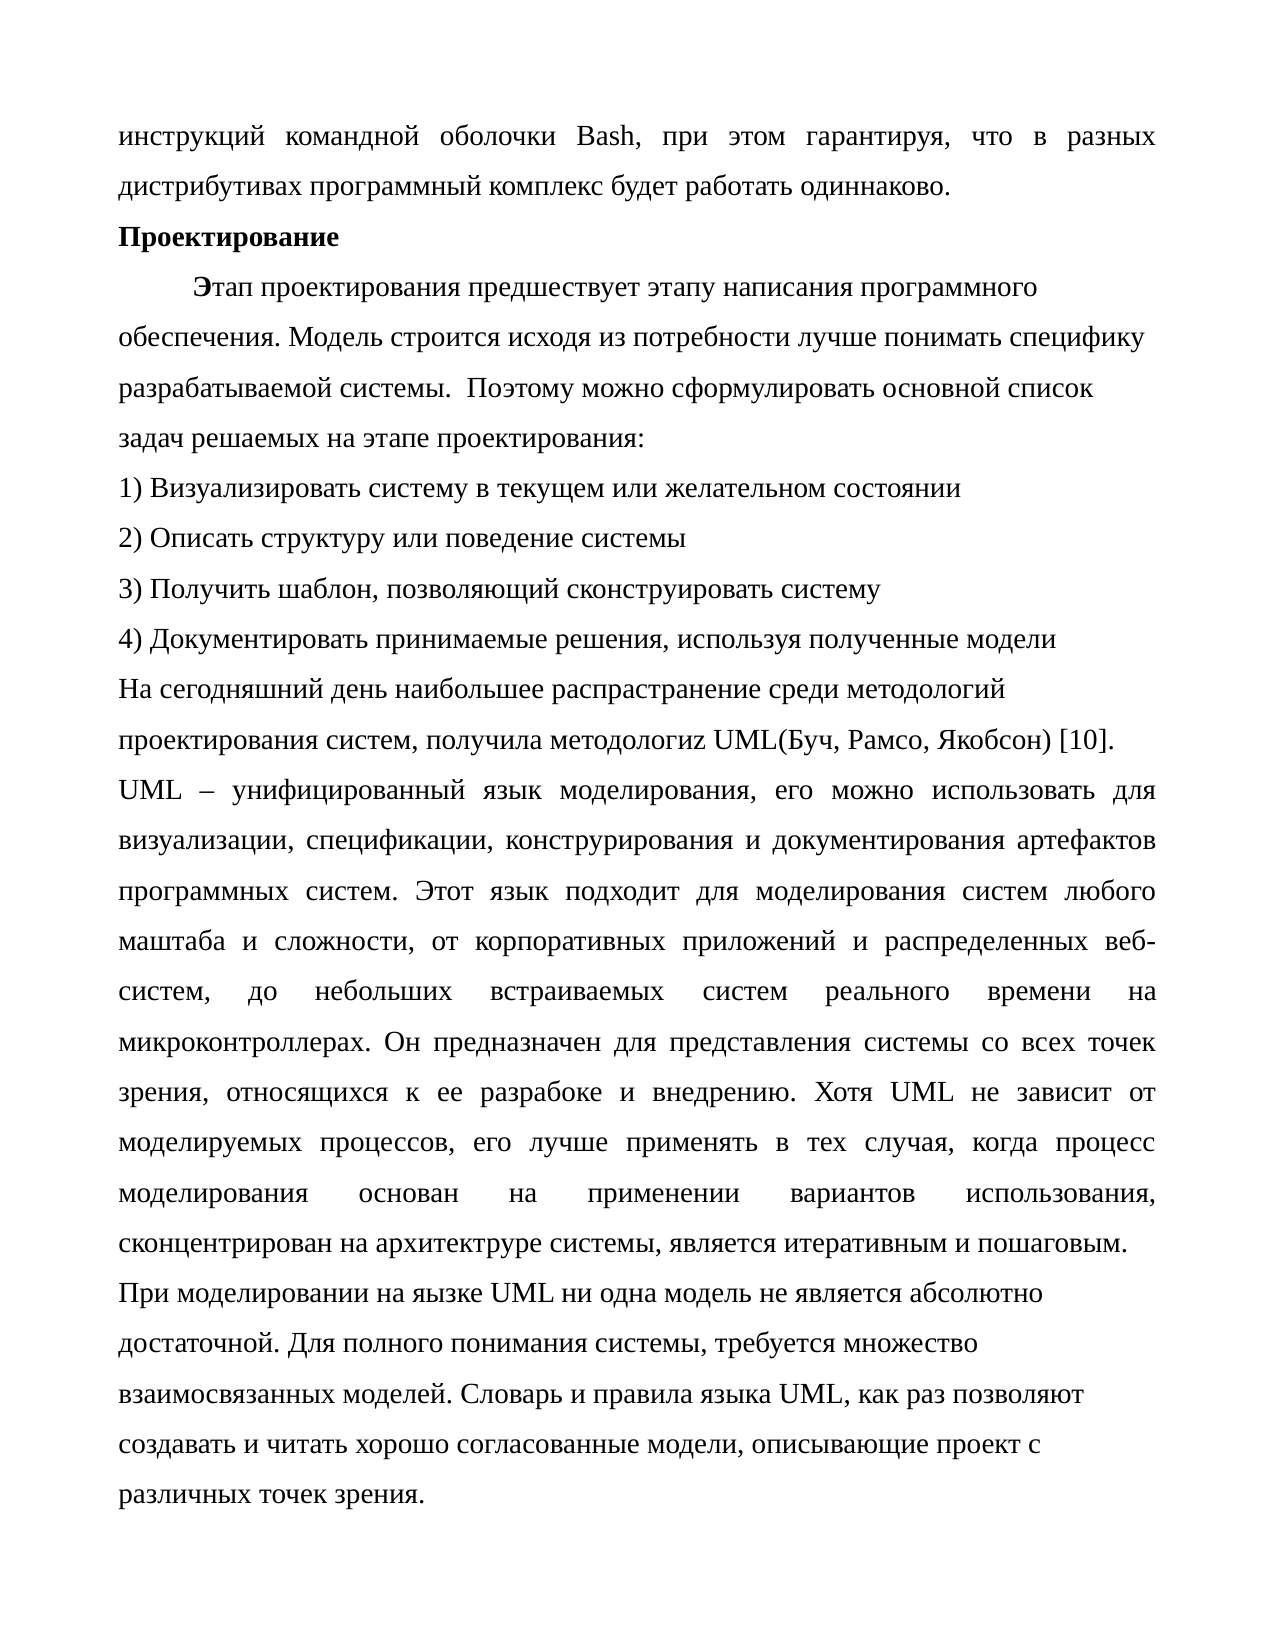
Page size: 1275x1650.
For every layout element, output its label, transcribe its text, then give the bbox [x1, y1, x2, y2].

text инструкций командной оболочки Bash, при этом гарантируя, что в разных дистрибутивах программный комплекс будет работать одиннаково. [118, 118, 1157, 202]
text 4) Документировать принимаемые решения, используя полученные модели [118, 621, 1157, 655]
text 1) Визуализировать систему в текущем или желательном состоянии [118, 470, 1157, 504]
text 2) Описать структуру или поведение системы [118, 521, 1157, 554]
text UML – унифицированный язык моделирования, его можно использовать для визуализации, спецификации, конструрирования и документирования артефактов программных систем. Этот язык подходит для моделирования систем любого маштаба и сложности, от корпоративных приложений и распределенных веб-систем, до небольших встраиваемых систем реального времени на микроконтроллерах. Он предназначен для представления системы со всех точек зрения, относящихся к ее разрабоке и внедрению. Хотя UML не зависит от моделируемых процессов, его лучше применять в тех случая, когда процесс моделирования основан на применении вариантов использования, сконцентрирован на архитектруре системы, является итеративным и пошаговым. [118, 772, 1157, 1258]
text 3) Получить шаблон, позволяющий сконструировать систему [118, 571, 1157, 604]
text На сегодняшний день наибольшее распрастранение среди методологий проектирования систем, получила методологиz UML(Буч, Рамсо, Якобсон) [10]. [118, 672, 1157, 755]
text Этап проектирования предшествует этапу написания программного обеспечения. Модель строится исходя из потребности лучше понимать специфику разрабатываемой системы. Поэтому можно сформулировать основной список задач решаемых на этапе проектирования: [118, 269, 1157, 453]
text При моделировании на яызке UML ни одна модель не является абсолютно достаточной. Для полного понимания системы, требуется множество взаимосвязанных моделей. Словарь и правила языка UML, как раз позволяют создавать и читать хорошо согласованные модели, описывающие проект с различных точек зрения. [118, 1275, 1157, 1510]
text Проектирование [118, 219, 1157, 252]
